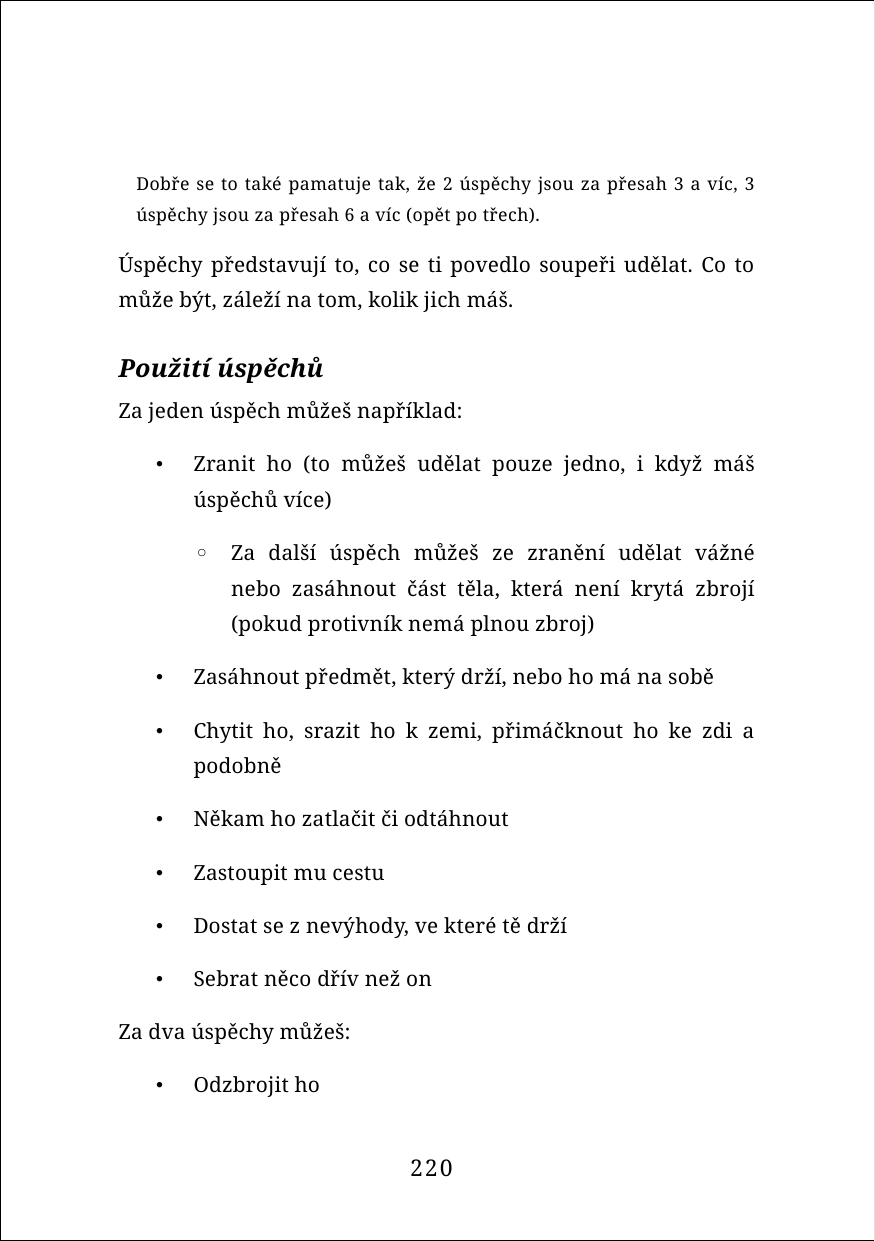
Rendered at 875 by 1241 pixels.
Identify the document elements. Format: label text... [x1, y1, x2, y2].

text Úspěchy představují to, co se ti povedlo soupeři udělat. Co to může být, záleží na tom, kolik jich máš. [118, 250, 756, 314]
list Odzbrojit ho [156, 1071, 756, 1099]
list Sebrat něco dřív než on [156, 964, 756, 993]
list Zranit ho (to můžeš udělat pouze jedno, i když máš úspěchů více) [156, 449, 756, 513]
list Za další úspěch můžeš ze zranění udělat vážné nebo zasáhnout část těla, která není krytá zbrojí (pokud protivník nemá plnou zbroj) [193, 538, 756, 638]
list Chytit ho, srazit ho k zemi, přimáčknout ho ke zdi a podobně [156, 716, 756, 780]
list Zastoupit mu cestu [156, 858, 756, 886]
list Zasáhnout předmět, který drží, nebo ho má na sobě [156, 662, 756, 691]
text Za dva úspěchy můžeš: [118, 1017, 756, 1046]
text Za jeden úspěch můžeš například: [118, 396, 756, 425]
list Dostat se z nevýhody, ve které tě drží [156, 911, 756, 939]
text Dobře se to také pamatuje tak, že 2 úspěchy jsou za přesah 3 a víc, 3 úspěchy jsou za přesah 6 a víc (opět po třech). [136, 172, 756, 226]
list Někam ho zatlačit či odtáhnout [156, 804, 756, 833]
subtitle Použití úspěchů [118, 350, 756, 384]
